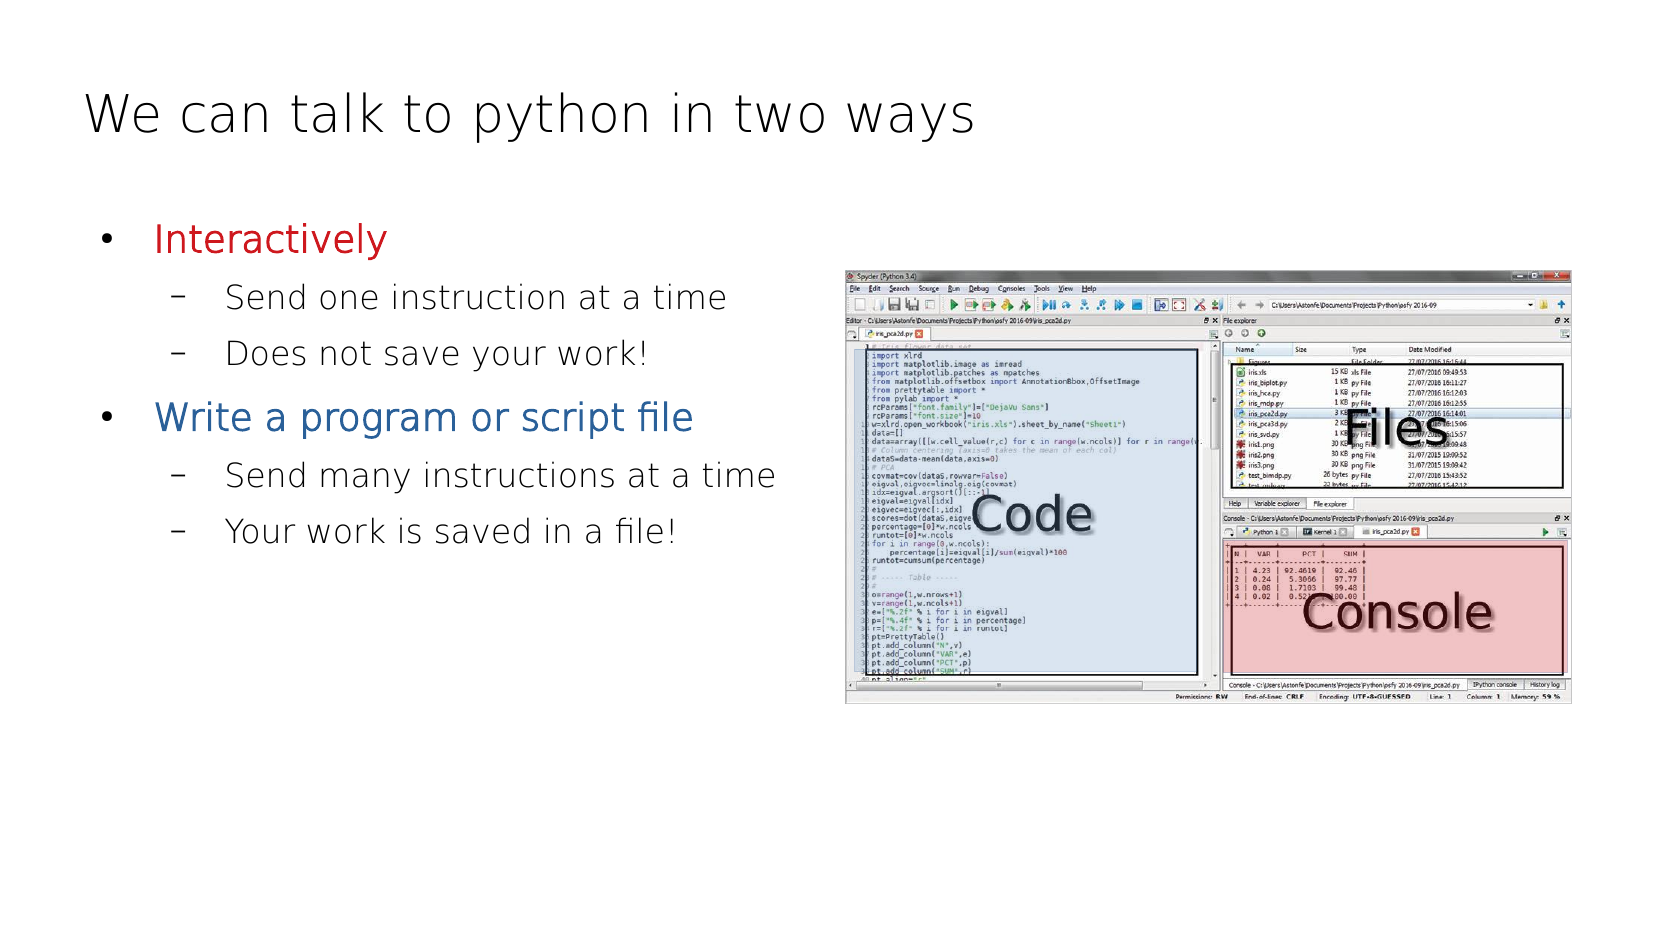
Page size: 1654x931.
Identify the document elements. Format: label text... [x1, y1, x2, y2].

title We can talk to python in two ways [82, 37, 1571, 193]
text_box [854, 349, 1197, 672]
picture [845, 217, 1572, 757]
text_box [1223, 540, 1568, 673]
list Interactively Send one instruction at a time Does not save your work! Write a program or script file Send many instructions at a time Your work is saved in a file! [82, 217, 809, 758]
